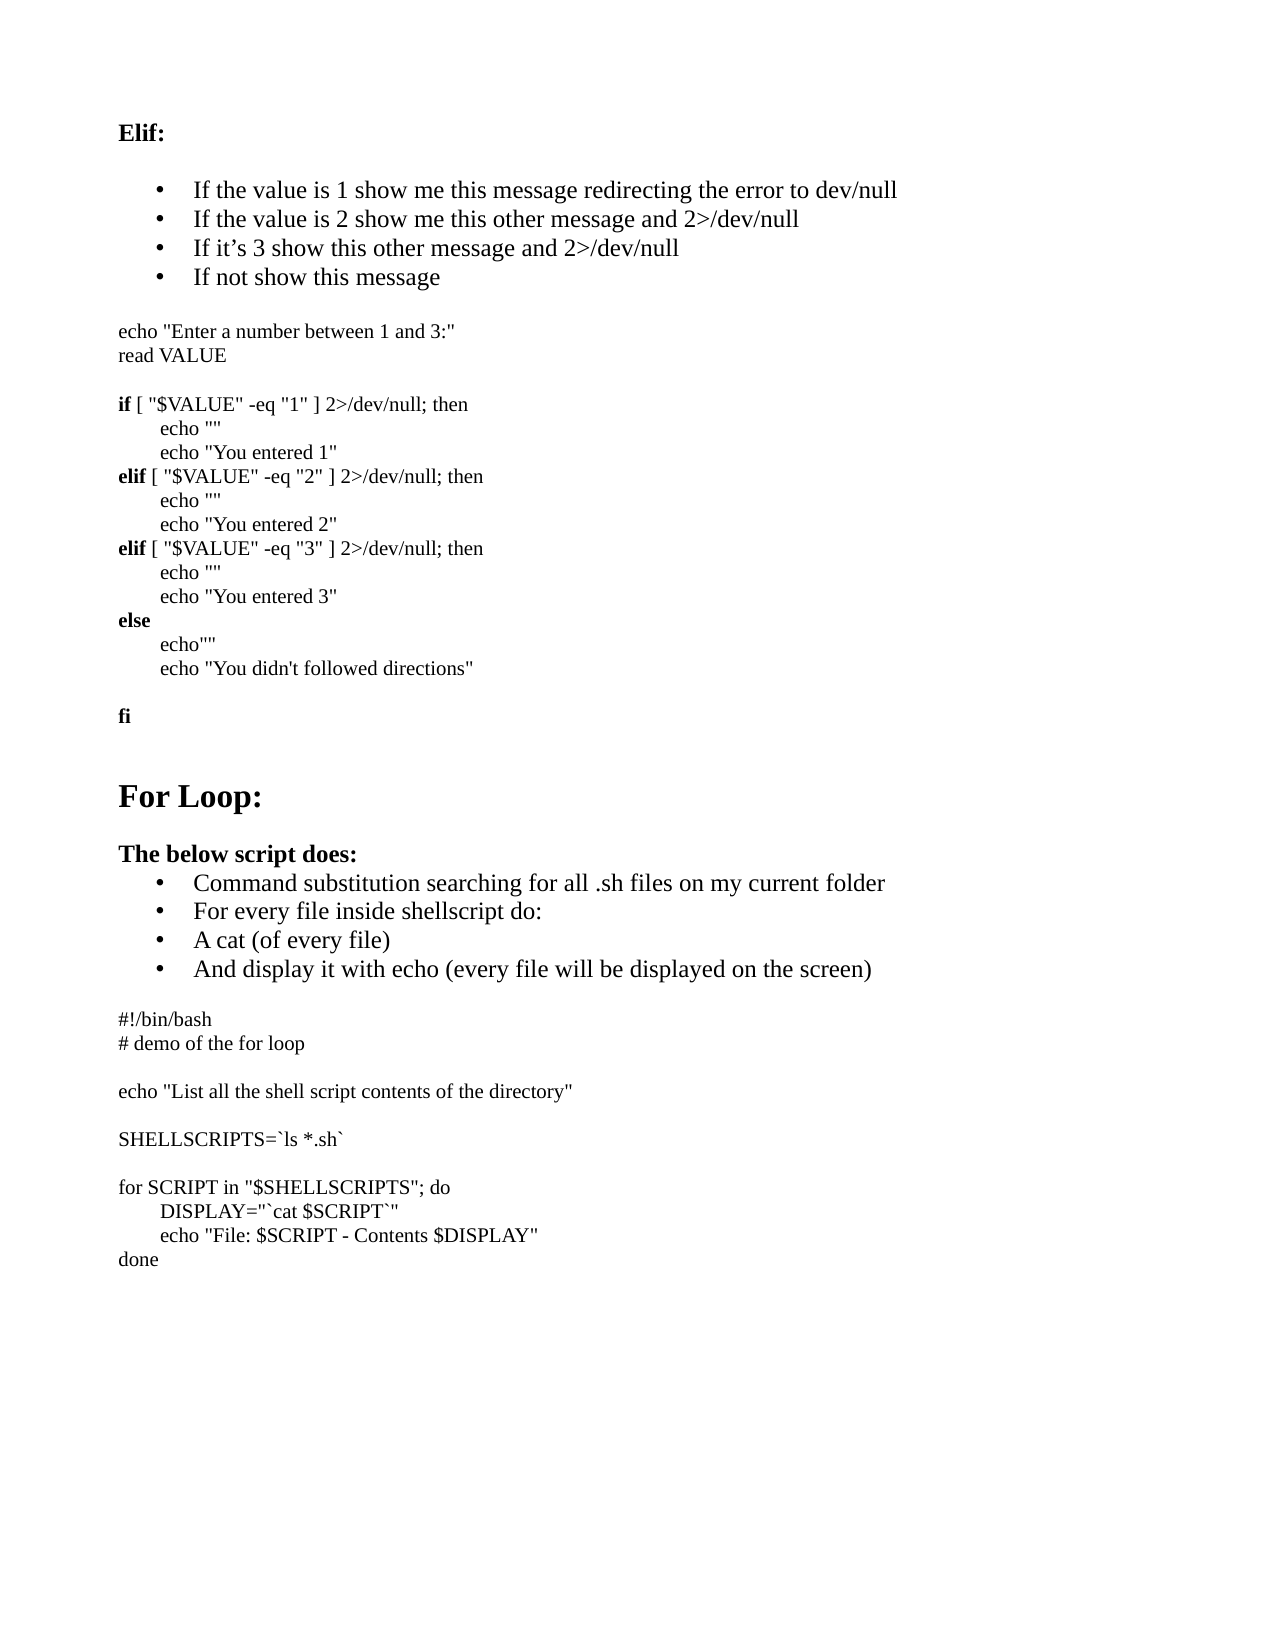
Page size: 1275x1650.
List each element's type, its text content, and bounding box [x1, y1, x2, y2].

list If not show this message [156, 262, 1157, 291]
list A cat (of every file) [156, 925, 1157, 954]
text echo"" [118, 632, 1157, 656]
text echo "" [118, 488, 1157, 512]
list And display it with echo (every file will be displayed on the screen) [156, 954, 1157, 983]
text echo "" [118, 560, 1157, 584]
text fi [118, 704, 1157, 728]
list Command substitution searching for all .sh files on my current folder [156, 868, 1157, 896]
text For Loop: [118, 777, 1157, 815]
list If the value is 2 show me this other message and 2>/dev/null [156, 204, 1157, 233]
text if [ "$VALUE" -eq "1" ] 2>/dev/null; then [118, 392, 1157, 416]
text elif [ "$VALUE" -eq "2" ] 2>/dev/null; then [118, 464, 1157, 488]
text echo "You entered 3" [118, 584, 1157, 608]
text echo "" [118, 416, 1157, 440]
text done [118, 1247, 1157, 1271]
text echo "List all the shell script contents of the directory" [118, 1079, 1157, 1103]
list If it’s 3 show this other message and 2>/dev/null [156, 233, 1157, 262]
text for SCRIPT in "$SHELLSCRIPTS"; do [118, 1175, 1157, 1199]
text elif [ "$VALUE" -eq "3" ] 2>/dev/null; then [118, 536, 1157, 560]
text read VALUE [118, 343, 1157, 367]
text else [118, 608, 1157, 632]
text SHELLSCRIPTS=`ls *.sh` [118, 1127, 1157, 1151]
text echo "File: $SCRIPT - Contents $DISPLAY" [118, 1223, 1157, 1247]
text # demo of the for loop [118, 1031, 1157, 1055]
list For every file inside shellscript do: [156, 896, 1157, 925]
text The below script does: [118, 839, 1157, 868]
text #!/bin/bash [118, 1007, 1157, 1031]
list If the value is 1 show me this message redirecting the error to dev/null [156, 176, 1157, 204]
text echo "Enter a number between 1 and 3:" [118, 319, 1157, 343]
text DISPLAY="`cat $SCRIPT`" [118, 1199, 1157, 1223]
text echo "You didn't followed directions" [118, 656, 1157, 680]
text Elif: [118, 118, 1157, 147]
text echo "You entered 1" [118, 440, 1157, 464]
text echo "You entered 2" [118, 512, 1157, 536]
